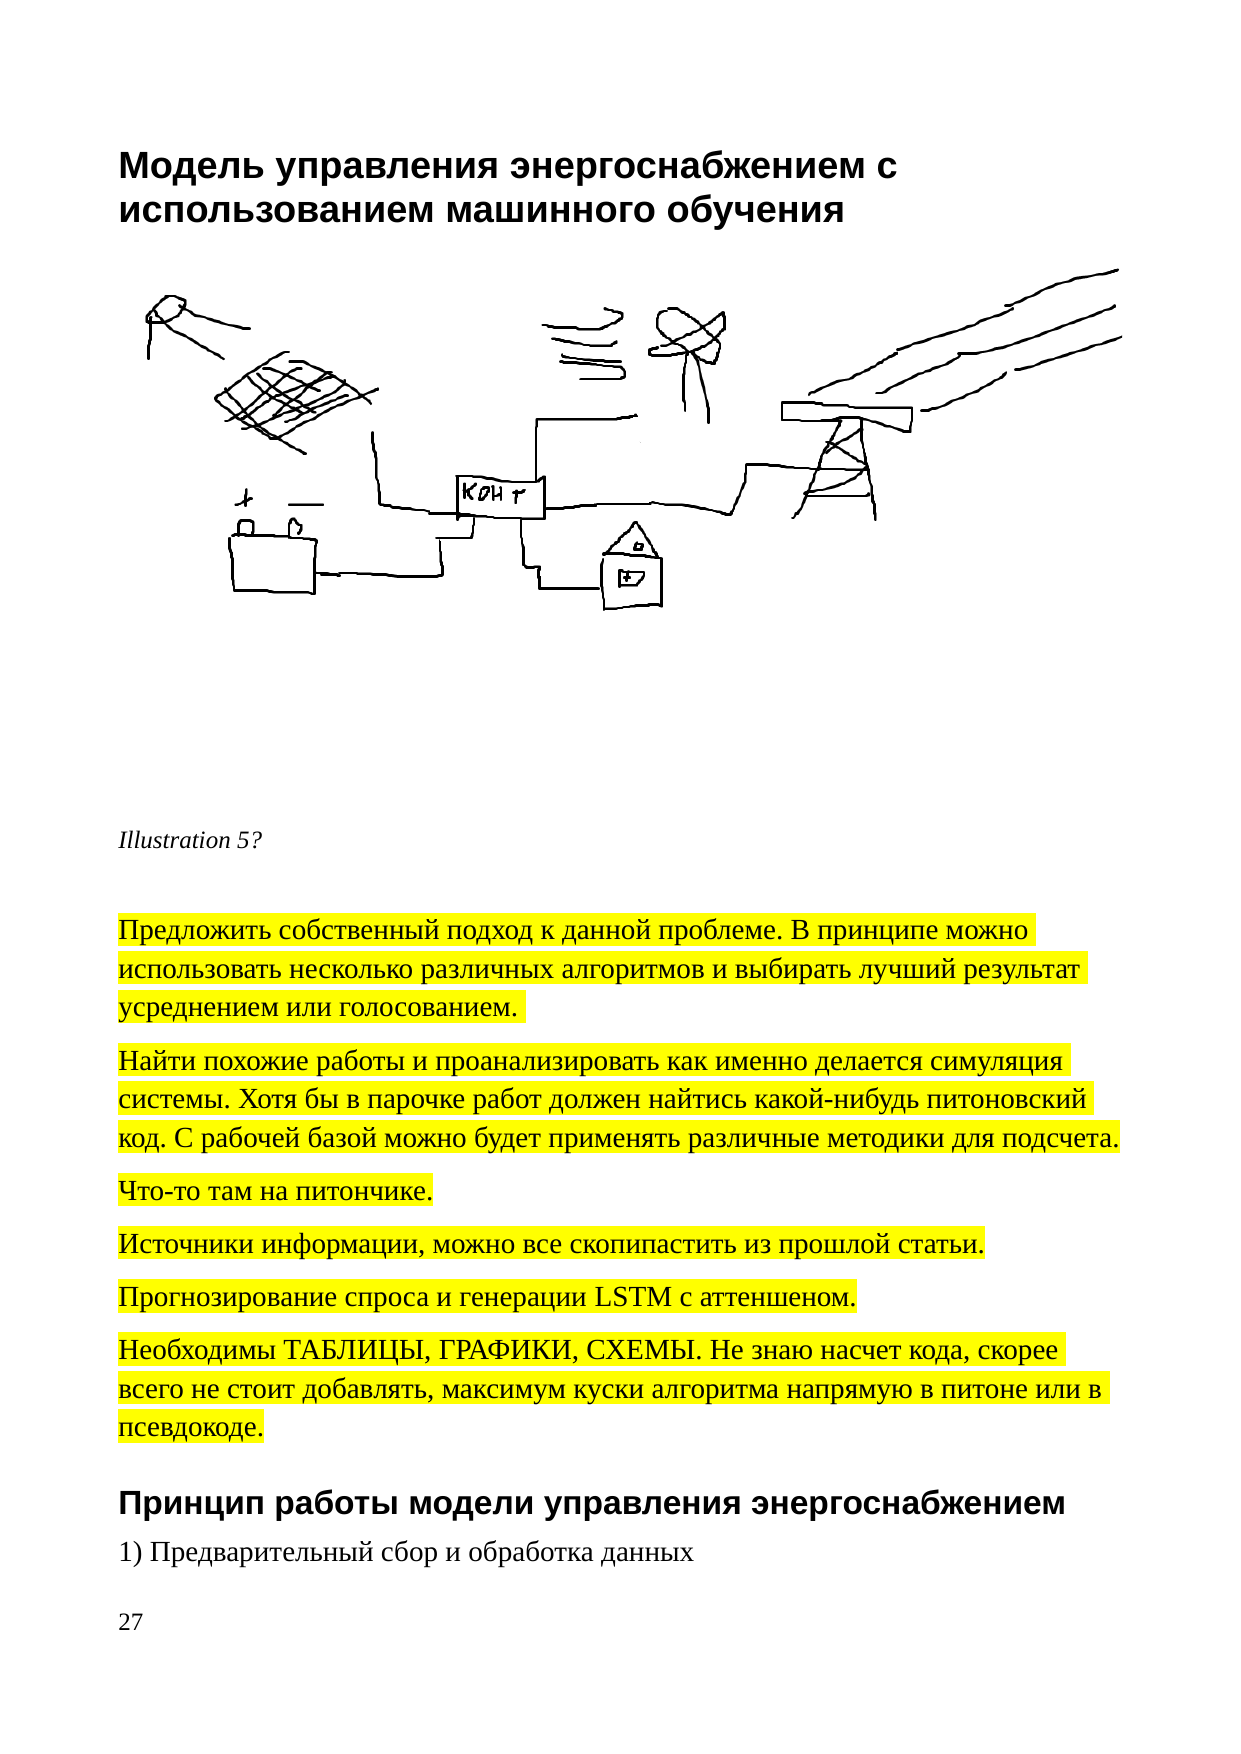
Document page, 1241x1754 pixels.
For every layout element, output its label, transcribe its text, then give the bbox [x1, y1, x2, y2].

text Что-то там на питончике. [118, 1173, 1122, 1206]
text Прогнозирование спроса и генерации LSTM с аттеншеном. [118, 1279, 1122, 1313]
picture [118, 255, 1123, 821]
text Illustration 5? [118, 821, 1122, 854]
subtitle Модель управления энергоснабжением с использованием машинного обучения [118, 143, 1122, 230]
text 1) Предварительный сбор и обработка данных [118, 1534, 1122, 1568]
text Необходимы ТАБЛИЦЫ, ГРАФИКИ, СХЕМЫ. Не знаю насчет кода, скорее всего не стоит добавлять, максимум куски алгоритма напрямую в питоне или в псевдокоде. [118, 1332, 1122, 1443]
text Источники информации, можно все скопипастить из прошлой статьи. [118, 1226, 1122, 1259]
text Найти похожие работы и проанализировать как именно делается симуляция системы. Хотя бы в парочке работ должен найтись какой-нибудь питоновский код. С рабочей базой можно будет применять различные методики для подсчета. [118, 1043, 1122, 1153]
subtitle Принцип работы модели управления энергоснабжением [118, 1483, 1122, 1522]
text Предложить собственный подход к данной проблеме. В принципе можно использовать несколько различных алгоритмов и выбирать лучший результат усреднением или голосованием. [118, 912, 1122, 1023]
